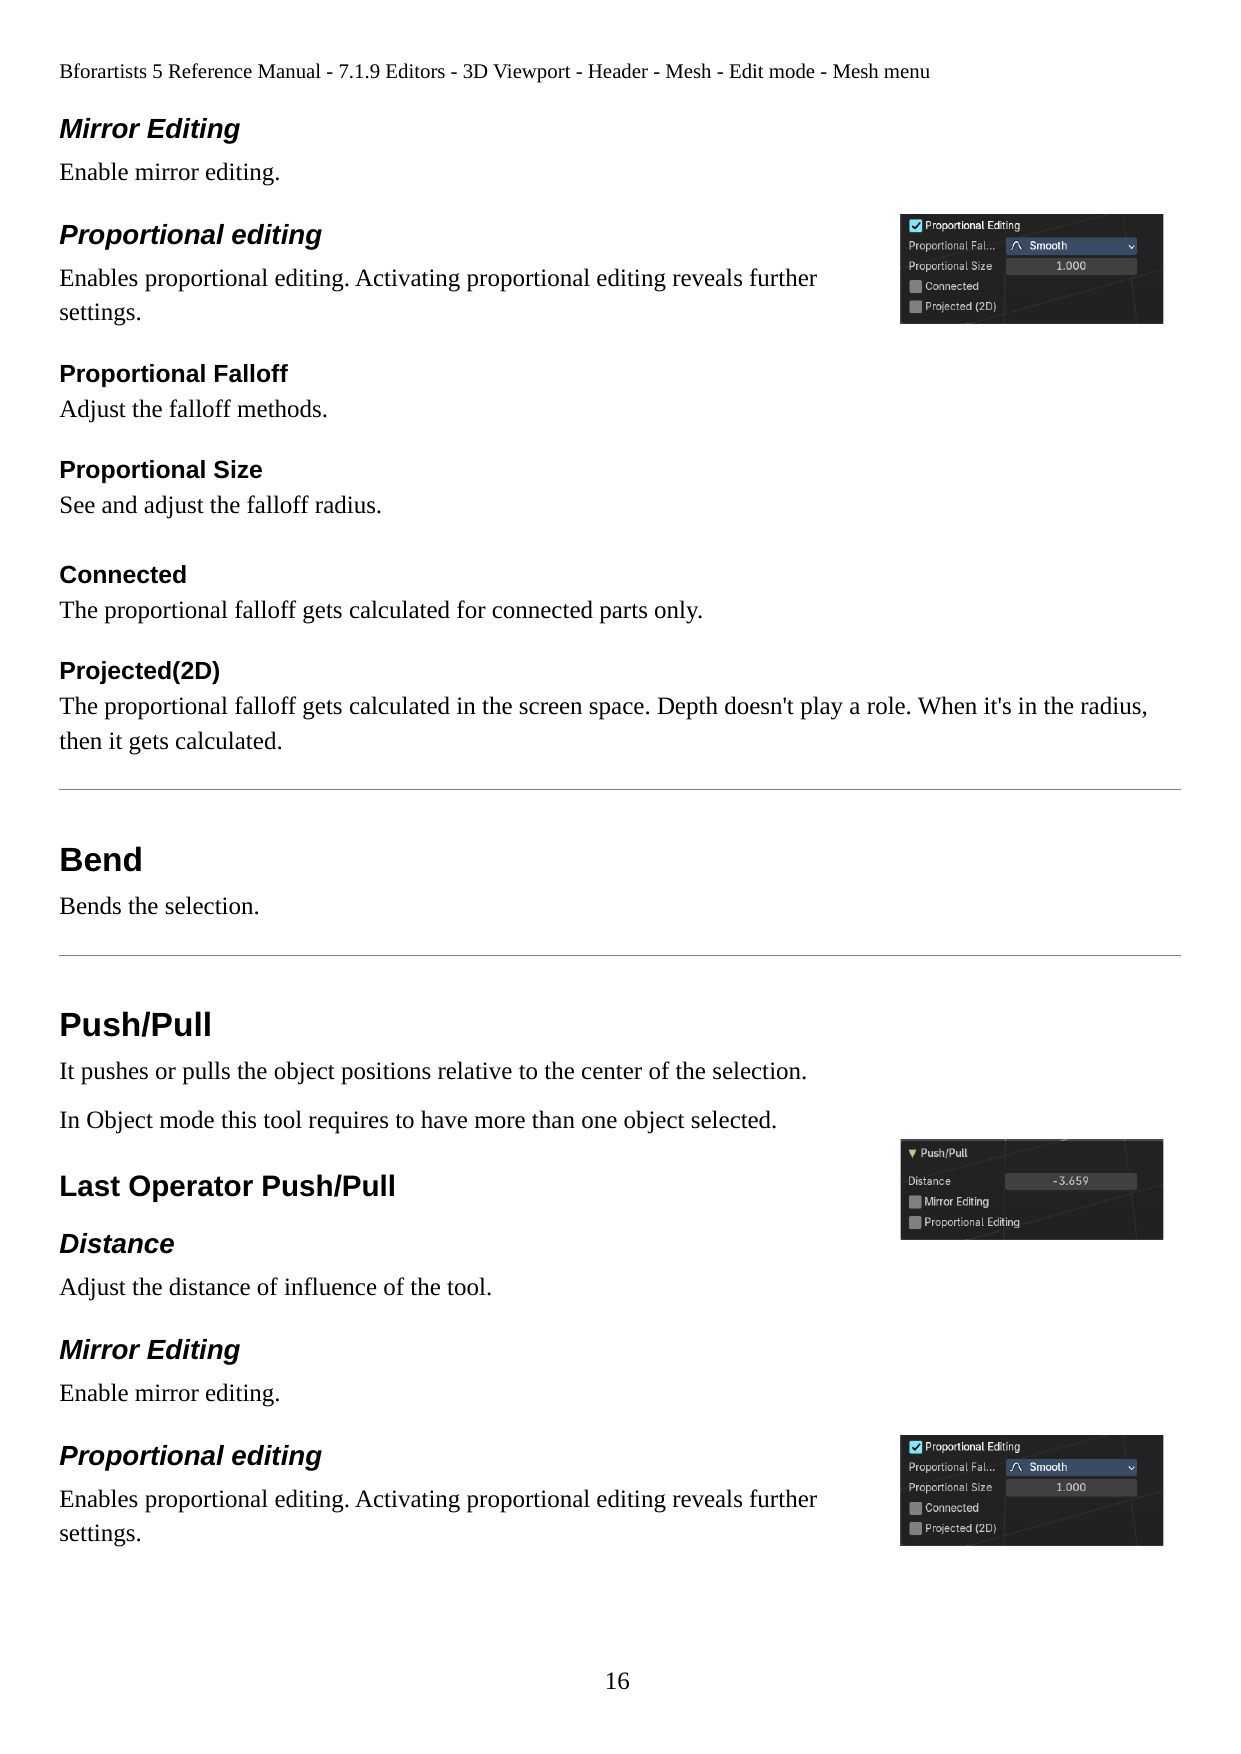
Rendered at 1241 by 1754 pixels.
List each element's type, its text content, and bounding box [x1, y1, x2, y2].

text Adjust the distance of influence of the tool. [59, 1272, 1181, 1301]
subtitle Projected(2D) [59, 656, 1181, 685]
subtitle Proportional Size [59, 455, 1181, 484]
subtitle Connected [59, 560, 1181, 589]
subtitle Last Operator Push/Pull [59, 1169, 900, 1203]
subtitle [1164, 1440, 1181, 1472]
picture [900, 1139, 1164, 1240]
text See and adjust the falloff radius. [59, 490, 1181, 519]
subtitle Distance [59, 1228, 1181, 1260]
text In Object mode this tool requires to have more than one object selected. [59, 1105, 1181, 1134]
subtitle Proportional editing [59, 218, 900, 250]
subtitle Bend [59, 840, 1181, 878]
text Enables proportional editing. Activating proportional editing reveals further settings. [59, 1484, 1181, 1547]
text It pushes or pulls the object positions relative to the center of the selection. [59, 1056, 1181, 1085]
subtitle Mirror Editing [59, 1334, 1181, 1366]
subtitle [1164, 218, 1181, 250]
text The proportional falloff gets calculated in the screen space. Depth doesn't play a role. When it's in the radius, then it gets calculated. [59, 691, 1181, 754]
text Bends the selection. [59, 891, 1181, 920]
subtitle Mirror Editing [59, 113, 1181, 144]
text Enable mirror editing. [59, 1378, 1181, 1407]
text Enable mirror editing. [59, 157, 1181, 186]
subtitle Proportional Falloff [59, 359, 1181, 387]
subtitle Push/Pull [59, 1005, 1181, 1044]
text Adjust the falloff methods. [59, 394, 1181, 422]
text Enables proportional editing. Activating proportional editing reveals further settings. [59, 263, 1181, 326]
picture [900, 1435, 1164, 1546]
picture [900, 214, 1164, 324]
subtitle Proportional editing [59, 1440, 900, 1472]
text The proportional falloff gets calculated for connected parts only. [59, 595, 1181, 624]
subtitle [1164, 1169, 1181, 1203]
